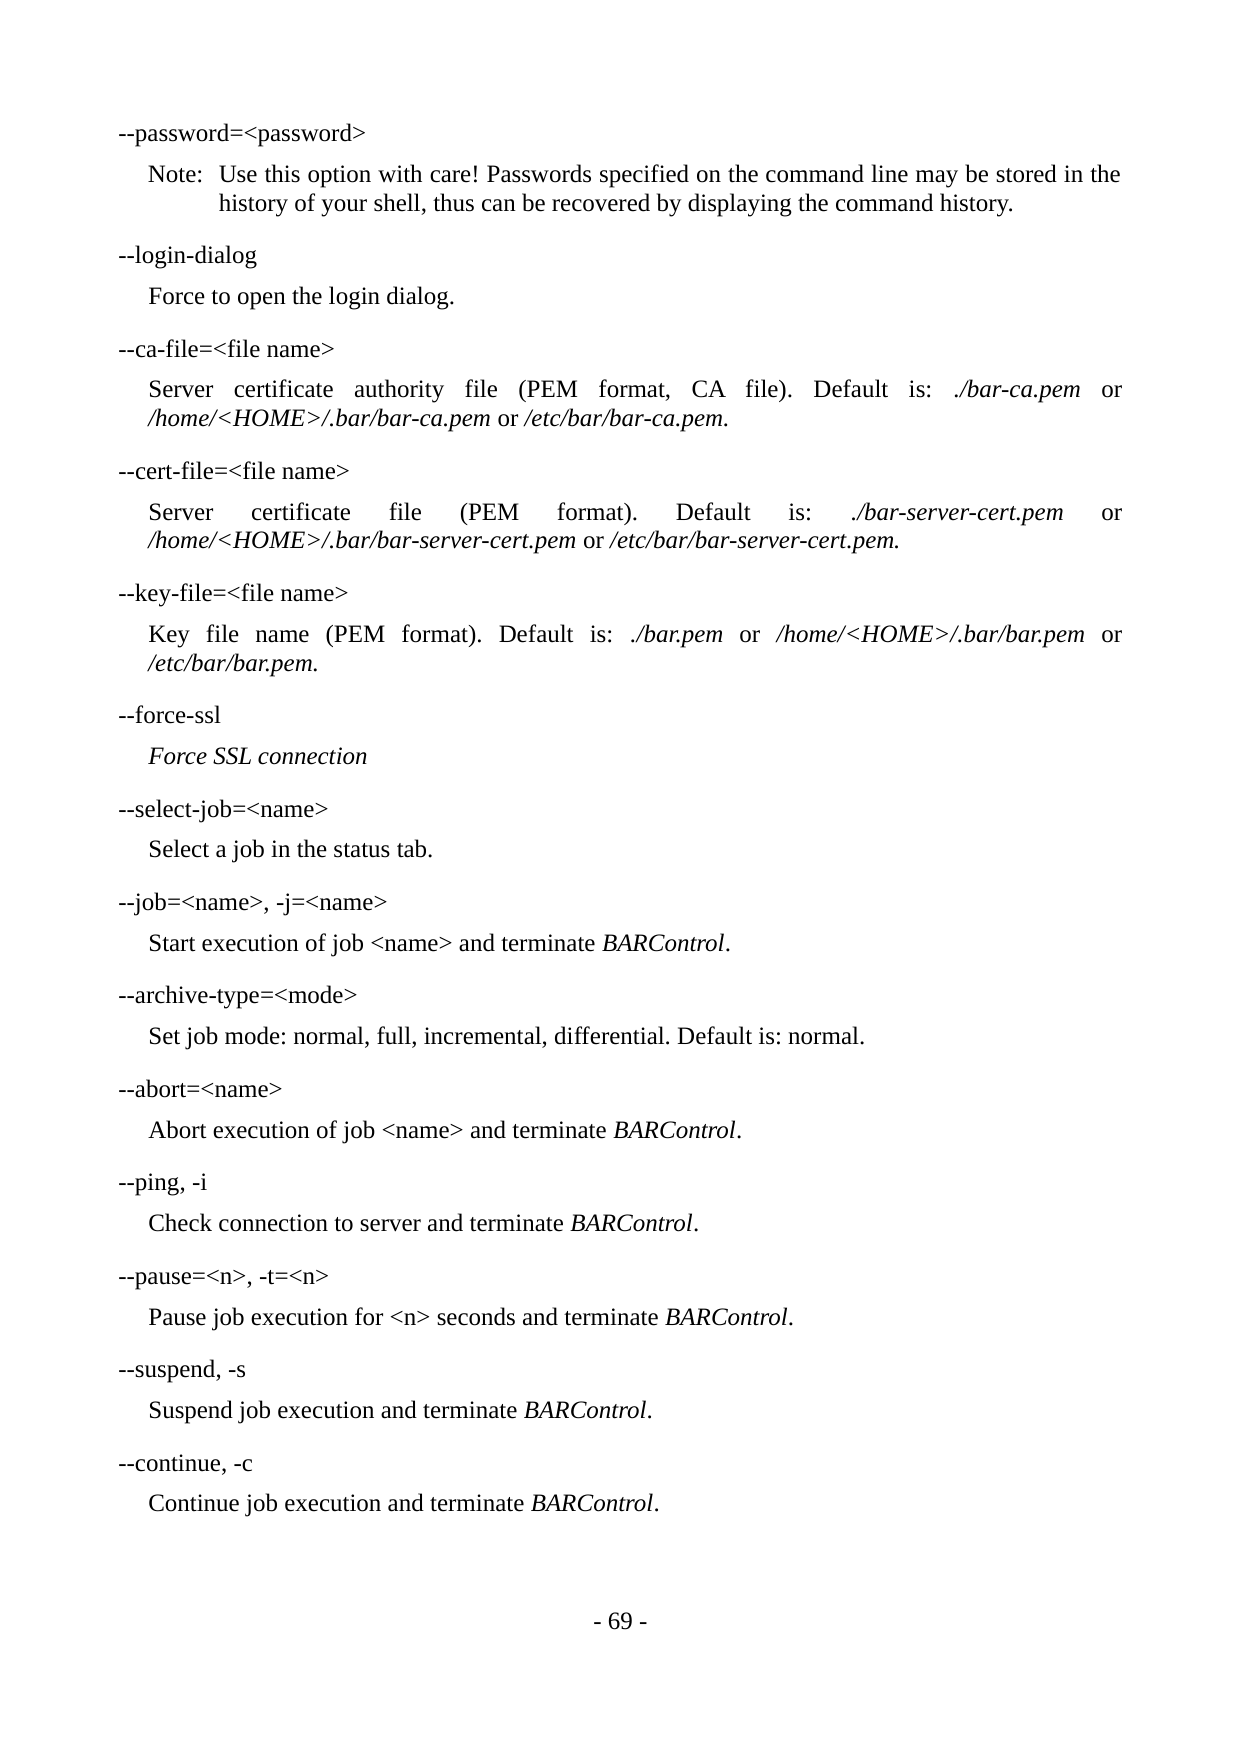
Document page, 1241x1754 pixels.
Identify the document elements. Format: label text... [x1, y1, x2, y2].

text Server certificate file (PEM format). Default is: ./bar-server-cert.pem or /home/<HOME>/.bar/bar-server-cert.pem or /etc/bar/bar-server-cert.pem. [148, 497, 1122, 554]
text Abort execution of job <name> and terminate BARControl. [148, 1115, 1122, 1143]
text Select a job in the status tab. [148, 834, 1122, 863]
text Note: Use this option with care! Passwords specified on the command line may be stored in the history of your shell, thus can be recovered by displaying the command history. [148, 159, 1122, 216]
text Set job mode: normal, full, incremental, differential. Default is: normal. [148, 1021, 1122, 1050]
text Server certificate authority file (PEM format, CA file). Default is: ./bar-ca.pem or /home/<HOME>/.bar/bar-ca.pem or /etc/bar/bar-ca.pem. [148, 374, 1122, 432]
title ‑‑ca-file=<file name> [118, 334, 1122, 362]
title --force-ssl [118, 700, 1122, 729]
title ‑‑cert-file=<file name> [118, 456, 1122, 485]
title --pause=<n>, -t=<n> [118, 1261, 1122, 1290]
text Check connection to server and terminate BARControl. [148, 1208, 1122, 1237]
title --login-dialog [118, 240, 1122, 269]
text Pause job execution for <n> seconds and terminate BARControl. [148, 1302, 1122, 1330]
title --select-job=<name> [118, 794, 1122, 822]
title --password=<password> [118, 118, 1122, 147]
title --ping, -i [118, 1167, 1122, 1196]
title --suspend, -s [118, 1354, 1122, 1383]
title --continue, -c [118, 1448, 1122, 1477]
text Continue job execution and terminate BARControl. [148, 1488, 1122, 1517]
text Start execution of job <name> and terminate BARControl. [148, 928, 1122, 957]
title --key-file=<file name> [118, 578, 1122, 607]
text Force to open the login dialog. [148, 281, 1122, 310]
title --abort=<name> [118, 1074, 1122, 1103]
title --archive-type=<mode> [118, 981, 1122, 1009]
text Key file name (PEM format). Default is: ./bar.pem or /home/<HOME>/.bar/bar.pem or /etc/bar/bar.pem. [148, 619, 1122, 676]
text Suspend job execution and terminate BARControl. [148, 1395, 1122, 1424]
text Force SSL connection [148, 741, 1122, 770]
title --job=<name>, -j=<name> [118, 887, 1122, 916]
